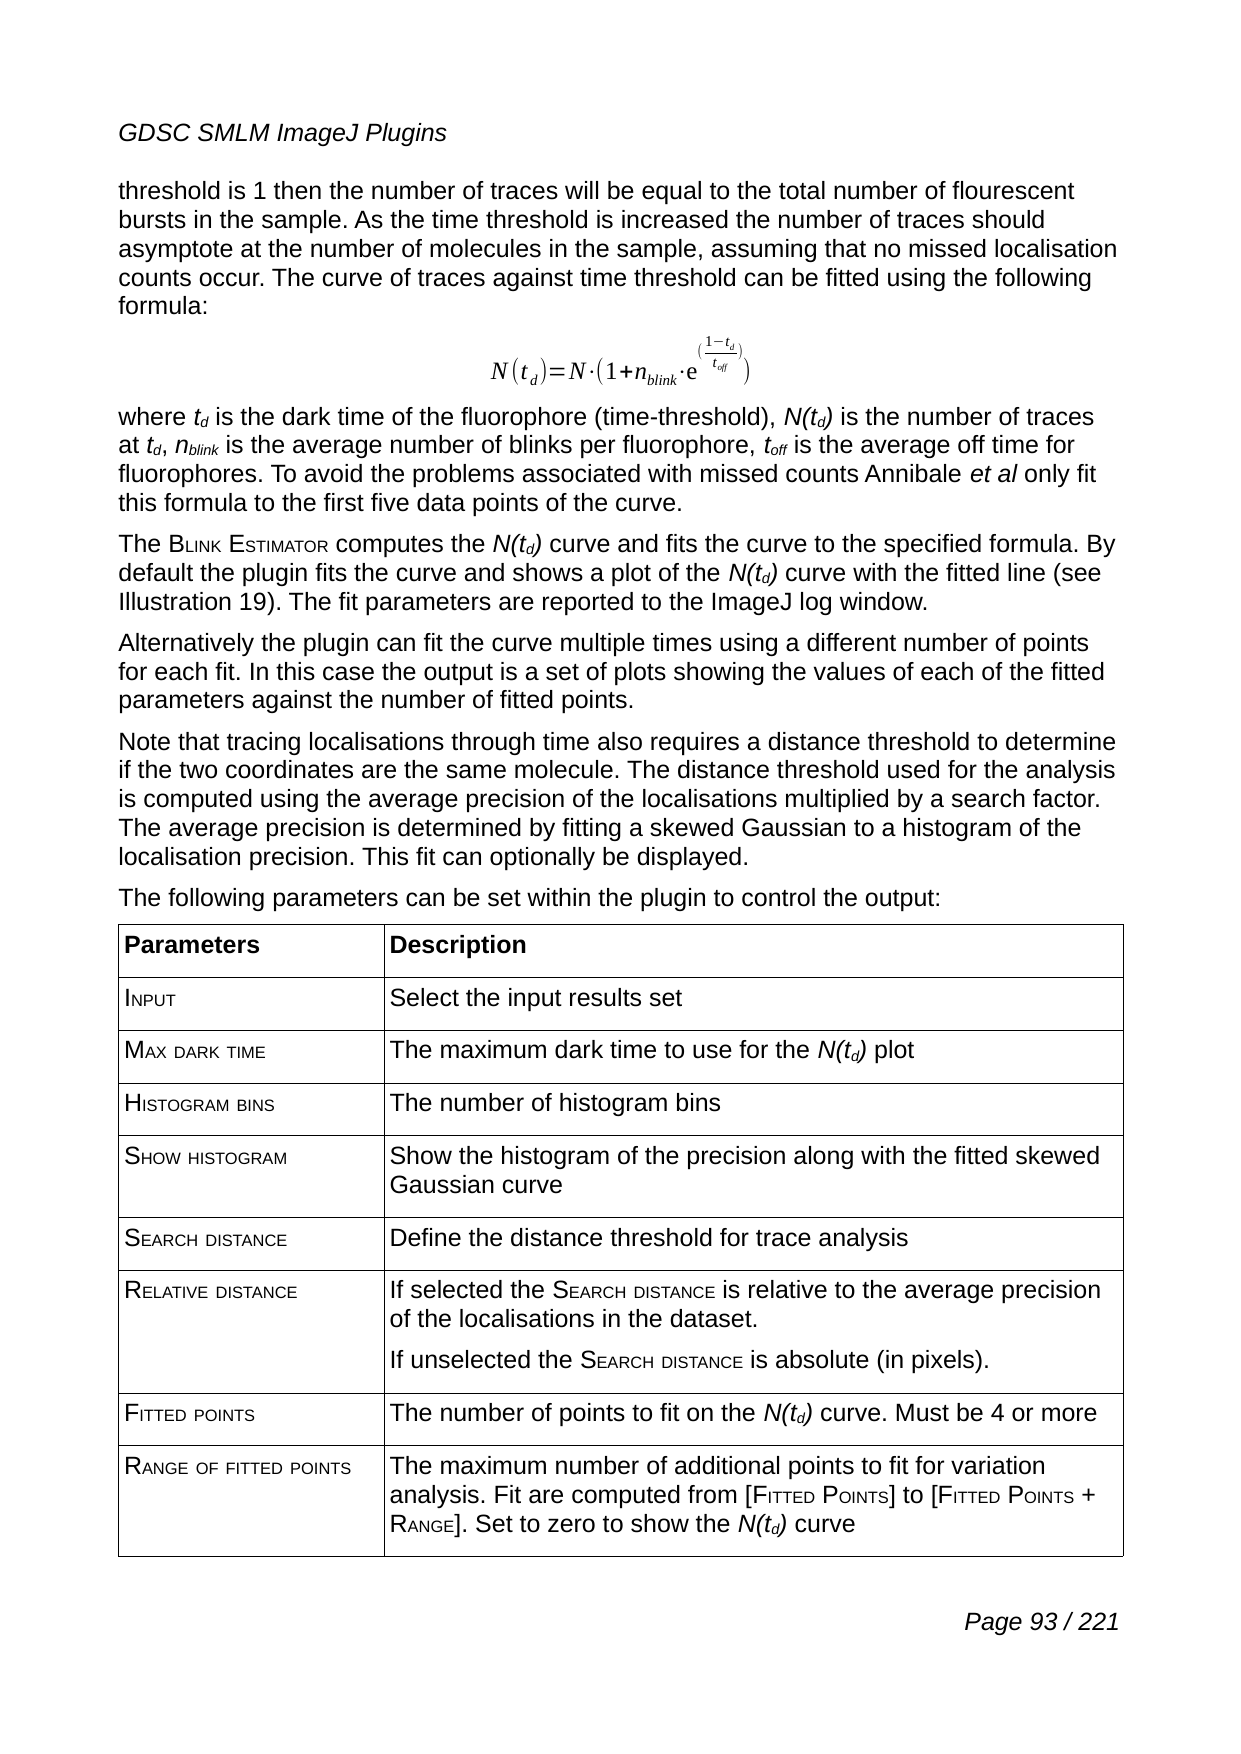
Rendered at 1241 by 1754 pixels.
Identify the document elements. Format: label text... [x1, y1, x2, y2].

table_header Parameters [119, 925, 384, 977]
table_cell The number of points to fit on the N(td) curve. Must be 4 or more [385, 1394, 1123, 1445]
text Note that tracing localisations through time also requires a distance threshold to determine if the two coordinates are the same molecule. The distance threshold used for the analysis is computed using the average precision of the localisations multiplied by a search factor. The average precision is determined by fitting a skewed Gaussian to a histogram of the localisation precision. This fit can optionally be displayed. [118, 727, 1122, 870]
table_cell Max dark time [119, 1031, 384, 1082]
table_cell Show histogram [119, 1136, 384, 1217]
table_cell Search distance [119, 1218, 384, 1270]
table_cell Input [119, 978, 384, 1030]
table_cell The number of histogram bins [385, 1084, 1123, 1135]
table_cell Range of fitted points [119, 1446, 384, 1556]
text Alternatively the plugin can fit the curve multiple times using a different number of points for each fit. In this case the output is a set of plots showing the values of each of the fitted parameters against the number of fitted points. [118, 628, 1122, 714]
table_cell Relative distance [119, 1271, 384, 1392]
table_cell Histogram bins [119, 1084, 384, 1135]
text where td is the dark time of the fluorophore (time-threshold), N(td) is the number of traces at td, nblink is the average number of blinks per fluorophore, toff is the average off time for fluorophores. To avoid the problems associated with missed counts Annibale et al only fit this formula to the first five data points of the curve. [118, 402, 1122, 517]
table_cell If selected the Search distance is relative to the average precision of the localisations in the dataset. If unselected the Search distance is absolute (in pixels). [385, 1271, 1123, 1392]
table_cell The maximum dark time to use for the N(td) plot [385, 1031, 1123, 1082]
table_cell Fitted points [119, 1394, 384, 1445]
table_cell Define the distance threshold for trace analysis [385, 1218, 1123, 1270]
table_cell Show the histogram of the precision along with the fitted skewed Gaussian curve [385, 1136, 1123, 1217]
table_cell Select the input results set [385, 978, 1123, 1030]
text The Blink Estimator computes the N(td) curve and fits the curve to the specified formula. By default the plugin fits the curve and shows a plot of the N(td) curve with the fitted line (see Illustration 19). The fit parameters are reported to the ImageJ log window. [118, 529, 1122, 615]
text The following parameters can be set within the plugin to control the output: [118, 883, 1122, 912]
table_header Description [385, 925, 1123, 977]
table_cell The maximum number of additional points to fit for variation analysis. Fit are computed from [Fitted Points] to [Fitted Points + Range]. Set to zero to show the N(td) curve [385, 1446, 1123, 1556]
text threshold is 1 then the number of traces will be equal to the total number of flourescent bursts in the sample. As the time threshold is increased the number of traces should asymptote at the number of molecules in the sample, assuming that no missed localisation counts occur. The curve of traces against time threshold can be fitted using the following formula: [118, 176, 1122, 320]
